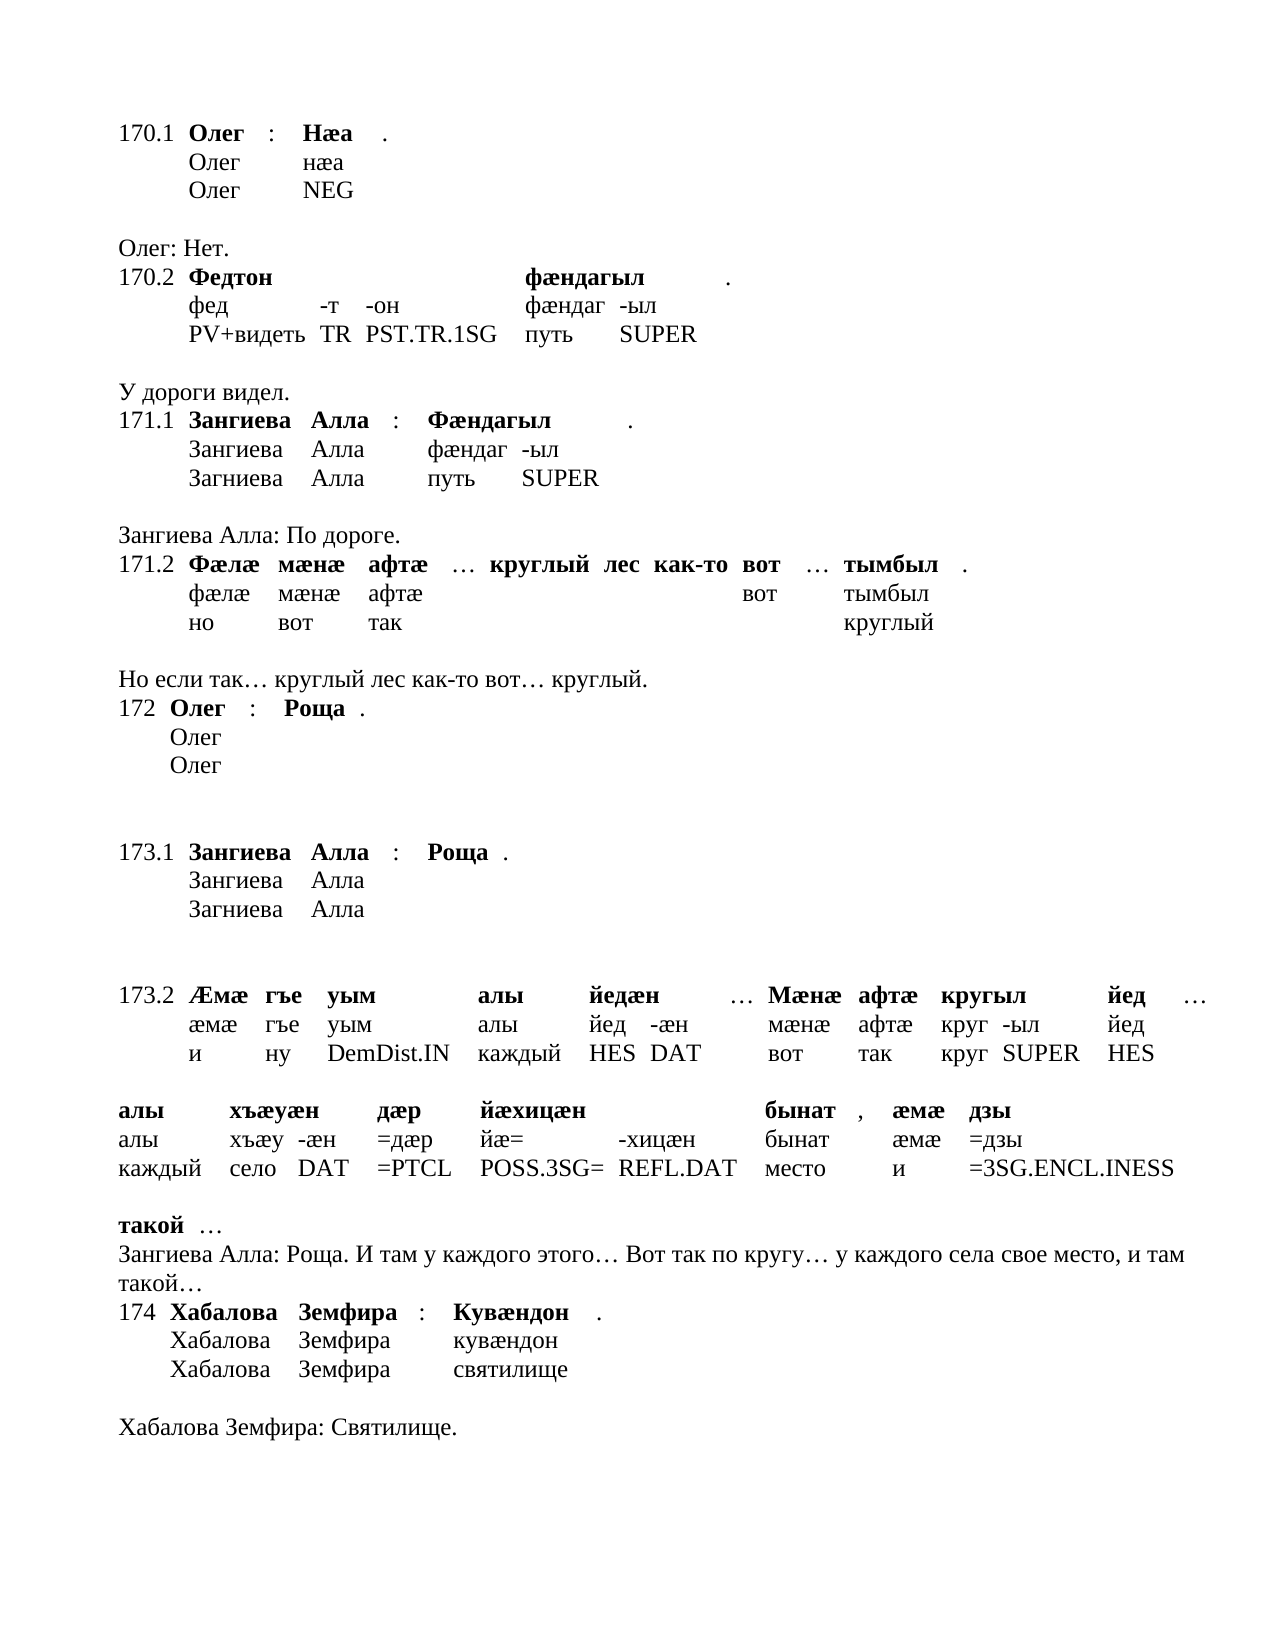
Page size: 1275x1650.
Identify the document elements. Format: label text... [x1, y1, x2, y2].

text … [451, 549, 476, 578]
text уым [327, 1009, 450, 1038]
text Алла [311, 866, 365, 894]
text каждый [478, 1038, 561, 1067]
text и [892, 1153, 941, 1182]
text æмæ [892, 1124, 941, 1153]
text : [418, 1297, 439, 1326]
text алы [478, 1009, 561, 1038]
text -ыл [1002, 1009, 1080, 1038]
text -æн [298, 1124, 349, 1153]
text ну [265, 1038, 299, 1067]
text круглый [489, 549, 590, 578]
text 171.2 [118, 549, 174, 578]
text -æн [650, 1009, 701, 1038]
text уым [327, 981, 464, 1009]
text мæнæ [768, 1009, 831, 1038]
text Земфира [298, 1354, 391, 1383]
text кувæндон [453, 1326, 568, 1354]
text PV+видеть [188, 319, 306, 348]
text Роща [427, 837, 489, 866]
text PST.TR.1SG [365, 319, 497, 348]
text HES [589, 1038, 636, 1067]
text и [188, 1038, 237, 1067]
text TR [319, 319, 352, 348]
text алы [478, 981, 575, 1009]
text . [962, 549, 983, 578]
text . [596, 1297, 617, 1326]
text Зангиева Алла: Роща. И там у каждого этого… Вот так по кругу… у каждого села свое место, и там такой… [118, 1239, 1249, 1297]
text 170.2 [118, 262, 174, 291]
text Хабалова Земфира: Святилище. [118, 1412, 1249, 1441]
text -он [365, 291, 497, 319]
text Хабалова [169, 1354, 270, 1383]
text афтæ [368, 578, 423, 607]
text алы [118, 1096, 216, 1124]
text Нæа [303, 118, 368, 147]
text Хабалова [169, 1297, 284, 1326]
text Зангиева [188, 866, 283, 894]
text . [627, 406, 648, 434]
text так [858, 1038, 913, 1067]
text SUPER [521, 463, 599, 492]
text такой [118, 1211, 184, 1239]
text 174 [118, 1297, 156, 1326]
text : [392, 837, 413, 866]
text фæлæ [188, 578, 250, 607]
text дæр [377, 1096, 466, 1124]
text У дороги видел. [118, 377, 1249, 406]
text вот [278, 607, 341, 636]
text но [188, 607, 250, 636]
text Алла [311, 894, 365, 923]
text Зангиева [188, 406, 297, 434]
text алы [118, 1124, 202, 1153]
text место [764, 1153, 829, 1182]
text круглый [844, 607, 934, 636]
text -ыл [619, 291, 697, 319]
text тымбыл [844, 578, 934, 607]
text круг [941, 1038, 988, 1067]
text SUPER [1002, 1038, 1080, 1067]
text : [268, 118, 289, 147]
text . [502, 837, 523, 866]
text Олег [169, 693, 235, 722]
text Алла [311, 837, 379, 866]
text Зангиева Алла: По дороге. [118, 521, 1249, 549]
text Роща [284, 693, 345, 722]
text , [857, 1096, 878, 1124]
text 173.1 [118, 837, 174, 866]
text лес [603, 549, 640, 578]
text . [359, 693, 380, 722]
text =дзы [969, 1124, 1175, 1153]
text Алла [311, 434, 365, 463]
text тымбыл [844, 549, 948, 578]
text вот [768, 1038, 831, 1067]
text HES [1107, 1038, 1155, 1067]
text Фæндагыл [427, 406, 613, 434]
text =PTCL [377, 1153, 452, 1182]
text Зангиева [188, 837, 297, 866]
text йæ= [480, 1124, 604, 1153]
text йед [1107, 981, 1169, 1009]
text йæхицæн [480, 1096, 751, 1124]
text Олег [188, 147, 240, 176]
text Фæлæ [188, 549, 264, 578]
text бынат [764, 1124, 829, 1153]
text Олег [188, 118, 254, 147]
text … [1182, 981, 1208, 1009]
text путь [525, 319, 605, 348]
text REFL.DAT [618, 1153, 737, 1182]
text … [729, 981, 754, 1009]
text вот [742, 578, 777, 607]
text нæа [303, 147, 354, 176]
text йед [1107, 1009, 1155, 1038]
text Алла [311, 406, 379, 434]
text вот [742, 549, 791, 578]
text круг [941, 1009, 988, 1038]
text Кувæндон [453, 1297, 582, 1326]
text Зангиева [188, 434, 283, 463]
text село [229, 1153, 284, 1182]
text хъæу [229, 1124, 284, 1153]
text =3SG.ENCL.INESS [969, 1153, 1175, 1182]
text фед [188, 291, 306, 319]
text афтæ [368, 549, 437, 578]
text Загниева [188, 463, 283, 492]
text Олег [169, 751, 221, 779]
text йедæн [589, 981, 715, 1009]
text . [382, 118, 403, 147]
text афтæ [858, 1009, 913, 1038]
text … [198, 1211, 223, 1239]
text æмæ [892, 1096, 955, 1124]
text мæнæ [278, 549, 354, 578]
text Хабалова [169, 1326, 270, 1354]
text POSS.3SG= [480, 1153, 604, 1182]
text . [725, 262, 746, 291]
text Но если так… круглый лес как-то вот… круглый. [118, 664, 1249, 693]
text DAT [298, 1153, 349, 1182]
text мæнæ [278, 578, 341, 607]
text … [805, 549, 830, 578]
text каждый [118, 1153, 202, 1182]
text Мæнæ [768, 981, 844, 1009]
text NEG [303, 176, 354, 204]
text фæндаг [525, 291, 605, 319]
text хъæуæн [229, 1096, 363, 1124]
text кругыл [941, 981, 1094, 1009]
text Æмæ [188, 981, 251, 1009]
text Федтон [188, 262, 511, 291]
text -т [319, 291, 352, 319]
text : [392, 406, 413, 434]
text дзы [969, 1096, 1189, 1124]
text гъе [265, 1009, 299, 1038]
text 171.1 [118, 406, 174, 434]
text : [249, 693, 270, 722]
text йед [589, 1009, 636, 1038]
text Алла [311, 463, 365, 492]
text 172 [118, 693, 156, 722]
text æмæ [188, 1009, 237, 1038]
text фæндаг [427, 434, 508, 463]
text святилище [453, 1354, 568, 1383]
text =дæр [377, 1124, 452, 1153]
text -хицæн [618, 1124, 737, 1153]
text так [368, 607, 423, 636]
text как-то [654, 549, 728, 578]
text Загниева [188, 894, 283, 923]
text -ыл [521, 434, 599, 463]
text SUPER [619, 319, 697, 348]
text 173.2 [118, 981, 174, 1009]
text DAT [650, 1038, 701, 1067]
text гъе [265, 981, 313, 1009]
text афтæ [858, 981, 927, 1009]
text 170.1 [118, 118, 174, 147]
text Олег: Нет. [118, 233, 1249, 262]
text путь [427, 463, 508, 492]
text Олег [169, 722, 221, 751]
text бынат [764, 1096, 843, 1124]
text Земфира [298, 1297, 404, 1326]
text Олег [188, 176, 240, 204]
text DemDist.IN [327, 1038, 450, 1067]
text фæндагыл [525, 262, 711, 291]
text Земфира [298, 1326, 391, 1354]
